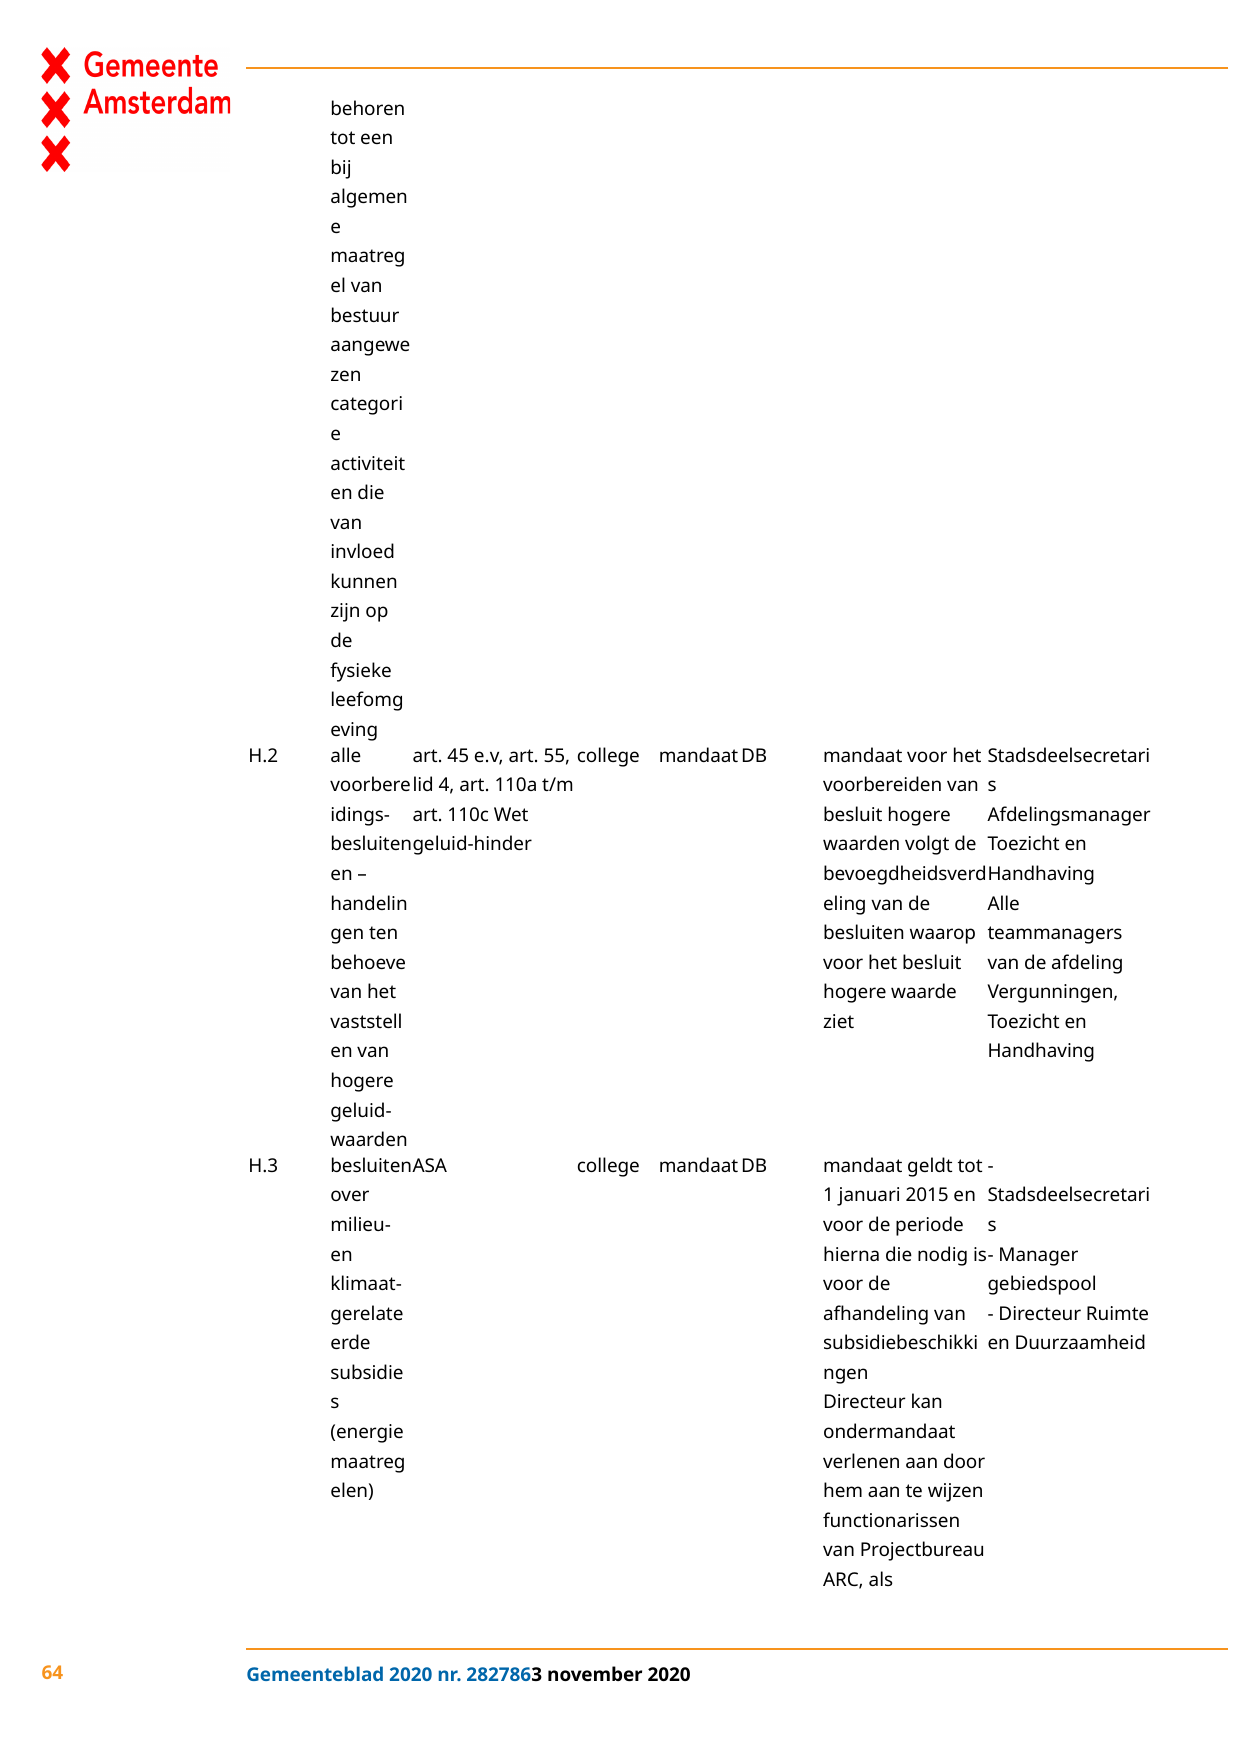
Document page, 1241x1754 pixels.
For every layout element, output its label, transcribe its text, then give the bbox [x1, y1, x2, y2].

table_cell Stadsdeelsecretaris Afdelingsmanager Toezicht en Handhaving Alle teammanagers van de afdeling Vergunningen, Toezicht en Handhaving [987, 742, 1152, 1152]
table_header [741, 95, 823, 742]
table_cell H.2 [248, 742, 330, 1152]
table_cell - Stadsdeelsecretaris - Manager gebiedspool - Directeur Ruimte en Duurzaamheid [987, 1152, 1152, 1592]
table_cell mandaat voor het voorbereiden van besluit hogere waarden volgt de bevoegdheidsverdeling van de besluiten waarop voor het besluit hogere waarde ziet [823, 742, 987, 1152]
table_header [248, 95, 330, 742]
table_cell besluiten over milieu- en klimaat-gerelateerde subsidies (energiemaatregelen) [330, 1152, 412, 1592]
table_cell college [577, 742, 659, 1152]
table_cell DB [741, 742, 823, 1152]
table_cell mandaat [659, 1152, 741, 1592]
table_header [659, 95, 741, 742]
table_header [577, 95, 659, 742]
table_cell DB [741, 1152, 823, 1592]
table_cell art. 45 e.v, art. 55, lid 4, art. 110a t/m art. 110c Wet geluid-hinder [412, 742, 577, 1152]
table_cell college [577, 1152, 659, 1592]
table_cell mandaat [659, 742, 741, 1152]
table_cell H.3 [248, 1152, 330, 1592]
table_cell mandaat geldt tot 1 januari 2015 en voor de periode hierna die nodig is voor de afhandeling van subsidiebeschikkingen Directeur kan ondermandaat verlenen aan door hem aan te wijzen functionarissen van Projectbureau ARC, als [823, 1152, 987, 1592]
table_header [823, 95, 987, 742]
table_header [412, 95, 577, 742]
table_header [987, 95, 1152, 742]
picture [41, 47, 231, 172]
table_cell alle voorbereidings-besluiten en –handelingen ten behoeve van het vaststellen van hogere geluid-waarden [330, 742, 412, 1152]
table_header behoren tot een bij algemene maatregel van bestuur aangewezen categorie activiteiten die van invloed kunnen zijn op de fysieke leefomgeving [330, 95, 412, 742]
table_cell ASA [412, 1152, 577, 1592]
